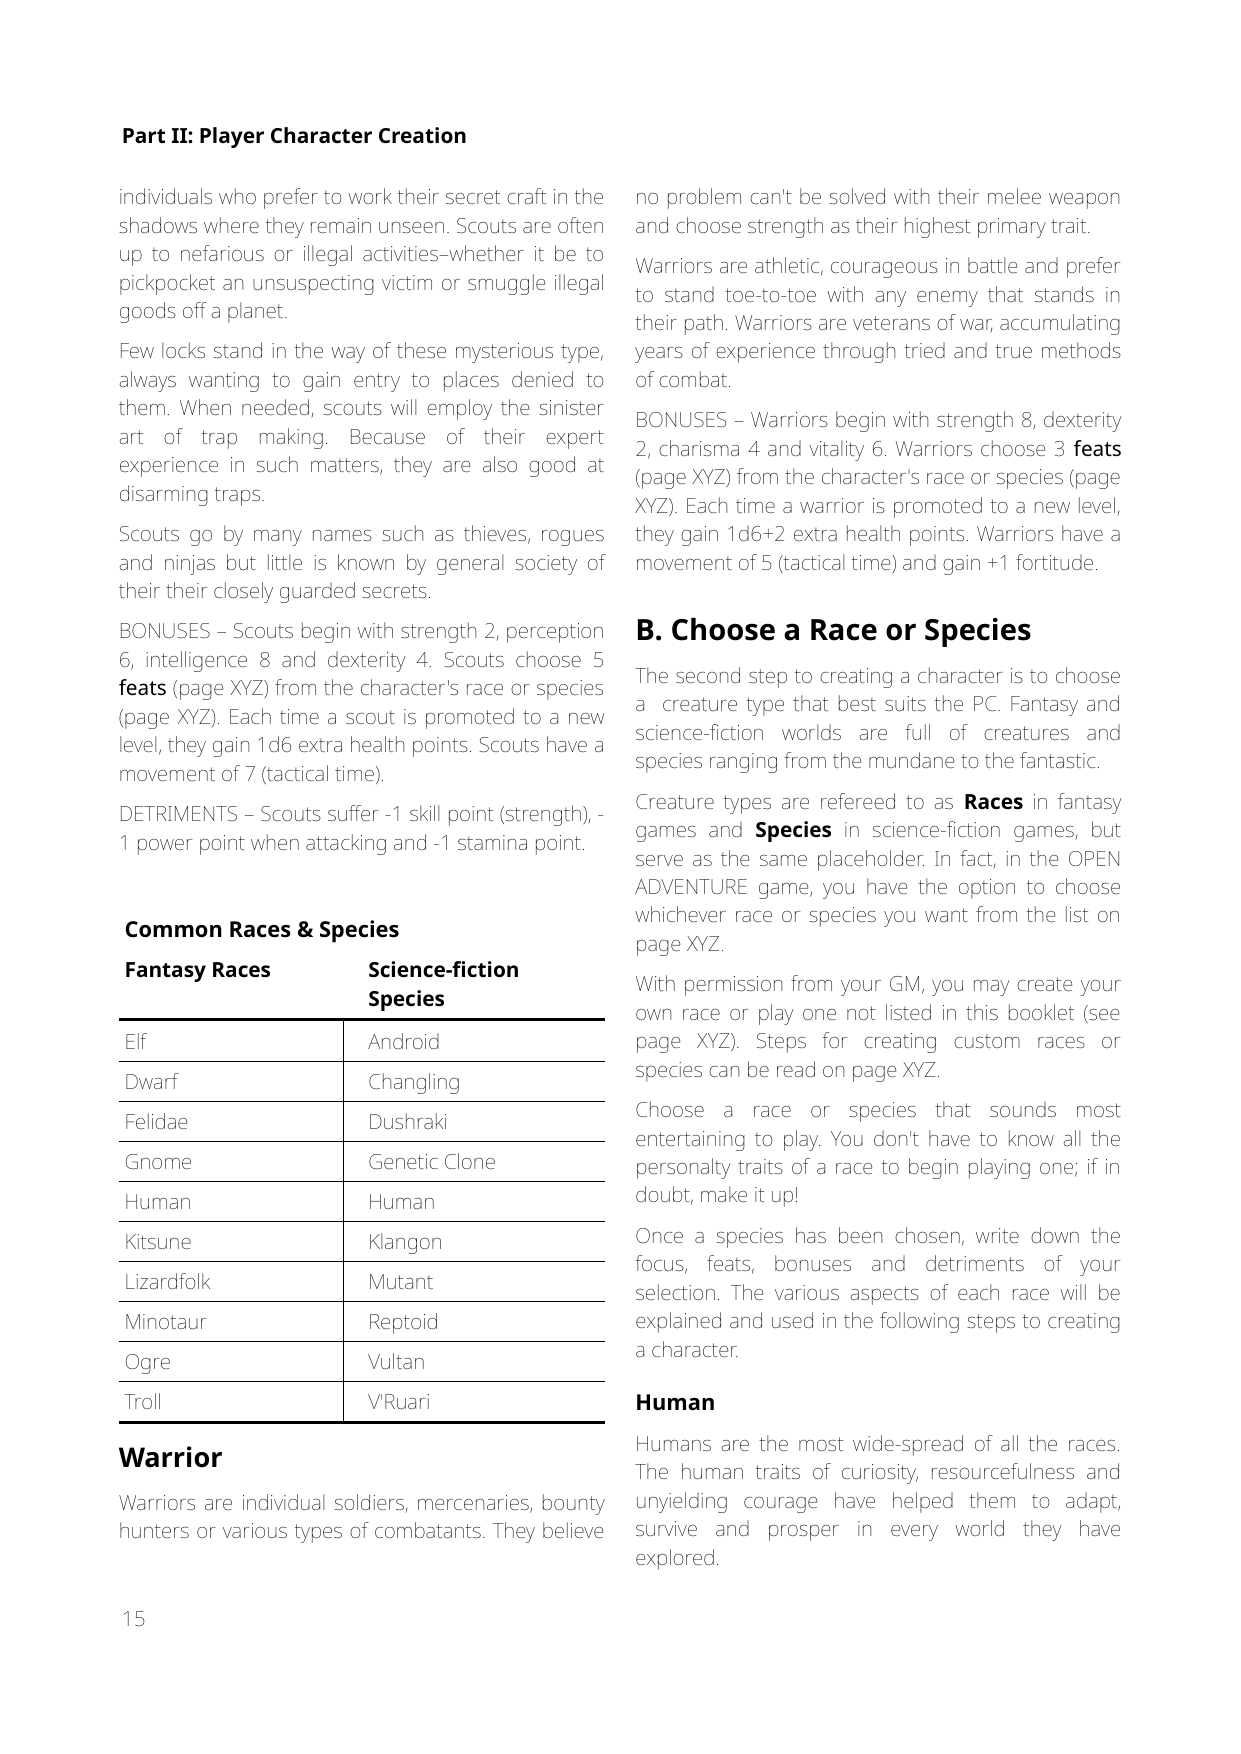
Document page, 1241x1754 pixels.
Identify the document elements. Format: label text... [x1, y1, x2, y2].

table_cell [344, 1382, 362, 1421]
table_cell Troll [119, 1382, 343, 1421]
table_cell Ogre [119, 1342, 343, 1381]
table_cell Human [119, 1182, 343, 1221]
table_cell [344, 1222, 362, 1261]
text Creature types are refereed to as Races in fantasy games and Species in science-fiction games, but serve as the same placeholder. In fact, in the OPEN ADVENTURE game, you have the option to choose whichever race or species you want from the list on page XYZ. [635, 787, 1122, 957]
table_cell Elf [119, 1021, 343, 1061]
table_cell Reptoid [362, 1302, 604, 1341]
text With permission from your GM, you may create your own race or play one not listed in this booklet (see page XYZ). Steps for creating custom races or species can be read on page XYZ. [635, 969, 1122, 1083]
table_cell [344, 1102, 362, 1141]
text individuals who prefer to work their secret craft in the shadows where they remain unseen. Scouts are often up to nefarious or illegal activities–whether it be to pickpocket an unsuspecting victim or smuggle illegal goods off a planet. [118, 182, 605, 325]
table_cell Minotaur [119, 1302, 343, 1341]
table_cell Changling [362, 1062, 604, 1101]
text no problem can't be solved with their melee weapon and choose strength as their highest primary trait. [635, 182, 1122, 239]
table_cell Dwarf [119, 1062, 343, 1101]
text BONUSES – Scouts begin with strength 2, perception 6, intelligence 8 and dexterity 4. Scouts choose 5 feats (page XYZ) from the character's race or species (page XYZ). Each time a scout is promoted to a new level, they gain 1d6 extra health points. Scouts have a movement of 7 (tactical time). [118, 617, 605, 787]
table_cell [344, 1262, 362, 1301]
table_cell Genetic Clone [362, 1142, 604, 1181]
table_cell Science-fiction Species [362, 950, 604, 1018]
text Humans are the most wide-spread of all the races. The human traits of curiosity, resourcefulness and unyielding courage have helped them to adapt, survive and prosper in every world they have explored. [635, 1429, 1122, 1571]
text The second step to creating a character is to choose a creature type that best suits the PC. Fantasy and science-fiction worlds are full of creatures and species ranging from the mundane to the fantastic. [635, 661, 1122, 775]
table_cell [344, 1342, 362, 1381]
table_cell Android [362, 1021, 604, 1061]
table_cell [344, 1302, 362, 1341]
table_cell Lizardfolk [119, 1262, 343, 1301]
text BONUSES – Warriors begin with strength 8, dexterity 2, charisma 4 and vitality 6. Warriors choose 3 feats (page XYZ) from the character's race or species (page XYZ). Each time a warrior is promoted to a new level, they gain 1d6+2 extra health points. Warriors have a movement of 5 (tactical time) and gain +1 fortitude. [635, 406, 1122, 576]
table_cell [344, 1021, 362, 1061]
table_cell Dushraki [362, 1102, 604, 1141]
table_cell Vultan [362, 1342, 604, 1381]
table_cell [344, 950, 362, 1018]
table_cell Fantasy Races [119, 950, 343, 1018]
subtitle Warrior [118, 1439, 605, 1476]
table_cell Gnome [119, 1142, 343, 1181]
table_cell Felidae [119, 1102, 343, 1141]
text Warriors are individual soldiers, mercenaries, bounty hunters or various types of combatants. They believe [118, 1488, 605, 1545]
table_cell Kitsune [119, 1222, 343, 1261]
table_cell Klangon [362, 1222, 604, 1261]
table_cell Human [362, 1182, 604, 1221]
text Few locks stand in the way of these mysterious type, always wanting to gain entry to places denied to them. When needed, scouts will employ the sinister art of trap making. Because of their expert experience in such matters, they are also good at disarming traps. [118, 337, 605, 507]
table_header Common Races & Species [119, 909, 604, 950]
text Choose a race or species that sounds most entertaining to play. You don't have to know all the personalty traits of a race to begin playing one; if in doubt, make it up! [635, 1095, 1122, 1209]
text Once a species has been chosen, write down the focus, feats, bonuses and detriments of your selection. The various aspects of each race will be explained and used in the following steps to creating a character. [635, 1221, 1122, 1363]
text Human [635, 1387, 1122, 1417]
table_cell [344, 1142, 362, 1181]
table_cell [344, 1182, 362, 1221]
table_cell V'Ruari [362, 1382, 604, 1421]
table_cell [344, 1062, 362, 1101]
table_cell Mutant [362, 1262, 604, 1301]
text DETRIMENTS – Scouts suffer -1 skill point (strength), -1 power point when attacking and -1 stamina point. [118, 799, 605, 856]
text Scouts go by many names such as thieves, rogues and ninjas but little is known by general society of their their closely guarded secrets. [118, 519, 605, 604]
subtitle B. Choose a Race or Species [635, 609, 1122, 649]
text Warriors are athletic, courageous in battle and prefer to stand toe-to-toe with any enemy that stands in their path. Warriors are veterans of war, accumulating years of experience through tried and true methods of combat. [635, 251, 1122, 393]
